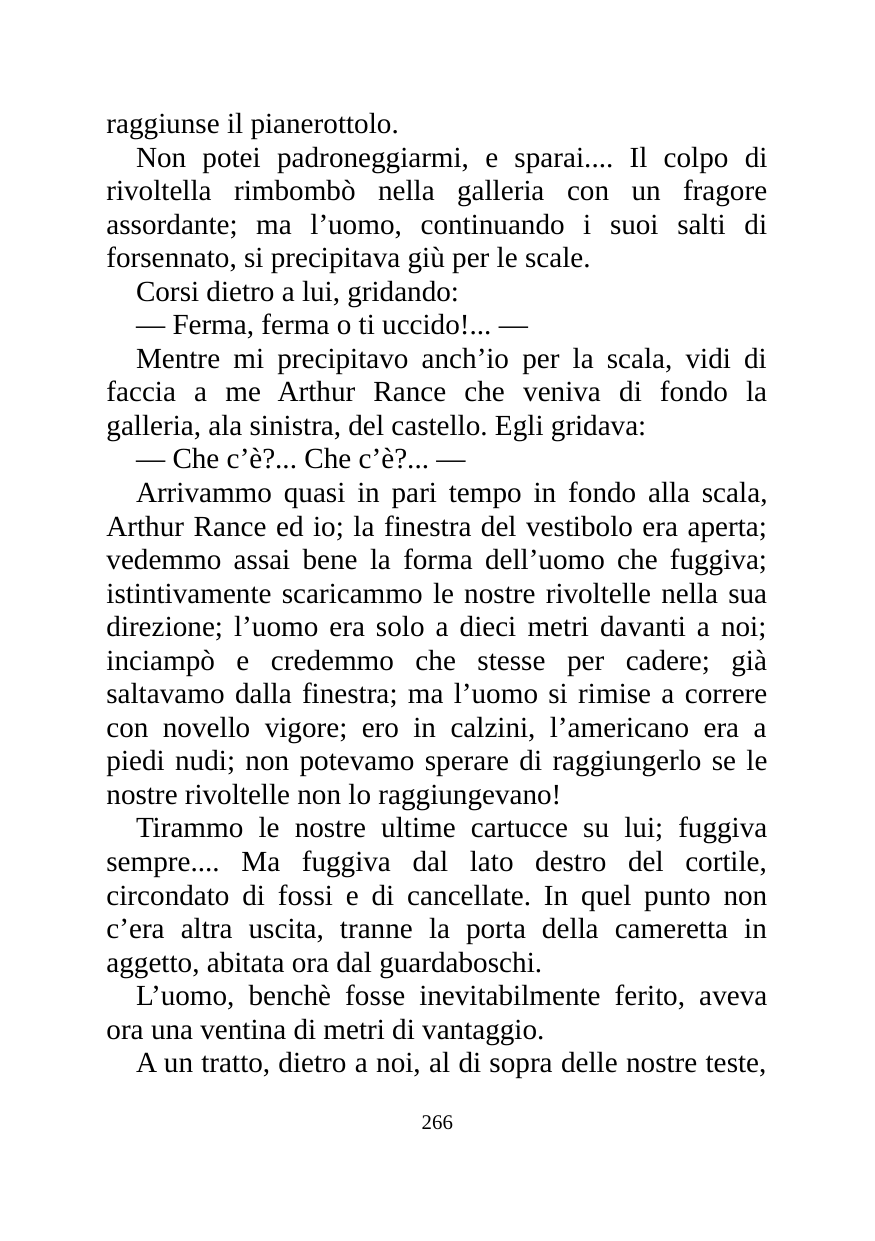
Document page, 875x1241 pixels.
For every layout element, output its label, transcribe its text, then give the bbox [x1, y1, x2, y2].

text A un tratto, dietro a noi, al di sopra delle nostre teste, [106, 1045, 768, 1079]
text Tirammo le nostre ultime cartucce su lui; fuggiva sempre.... Ma fuggiva dal lato destro del cortile, circondato di fossi e di cancellate. In quel punto non c’era altra uscita, tranne la porta della cameretta in aggetto, abitata ora dal guardaboschi. [106, 811, 768, 978]
text Arrivammo quasi in pari tempo in fondo alla scala, Arthur Rance ed io; la finestra del vestibolo era aperta; vedemmo assai bene la forma dell’uomo che fuggiva; istintivamente scaricammo le nostre rivoltelle nella sua direzione; l’uomo era solo a dieci metri davanti a noi; inciampò e credemmo che stesse per cadere; già saltavamo dalla finestra; ma l’uomo si rimise a correre con novello vigore; ero in calzini, l’americano era a piedi nudi; non potevamo sperare di raggiungerlo se le nostre rivoltelle non lo raggiungevano! [106, 475, 768, 811]
text — Ferma, ferma o ti uccido!... — [106, 307, 768, 341]
text raggiunse il pianerottolo. [106, 106, 768, 140]
text Mentre mi precipitavo anch’io per la scala, vidi di faccia a me Arthur Rance che veniva di fondo la galleria, ala sinistra, del castello. Egli gridava: [106, 341, 768, 442]
text Non potei padroneggiarmi, e sparai.... Il colpo di rivoltella rimbombò nella galleria con un fragore assordante; ma l’uomo, continuando i suoi salti di forsennato, si precipitava giù per le scale. [106, 140, 768, 274]
text Corsi dietro a lui, gridando: [106, 274, 768, 307]
text — Che c’è?... Che c’è?... — [106, 442, 768, 475]
text L’uomo, benchè fosse inevitabilmente ferito, aveva ora una ventina di metri di vantaggio. [106, 978, 768, 1045]
